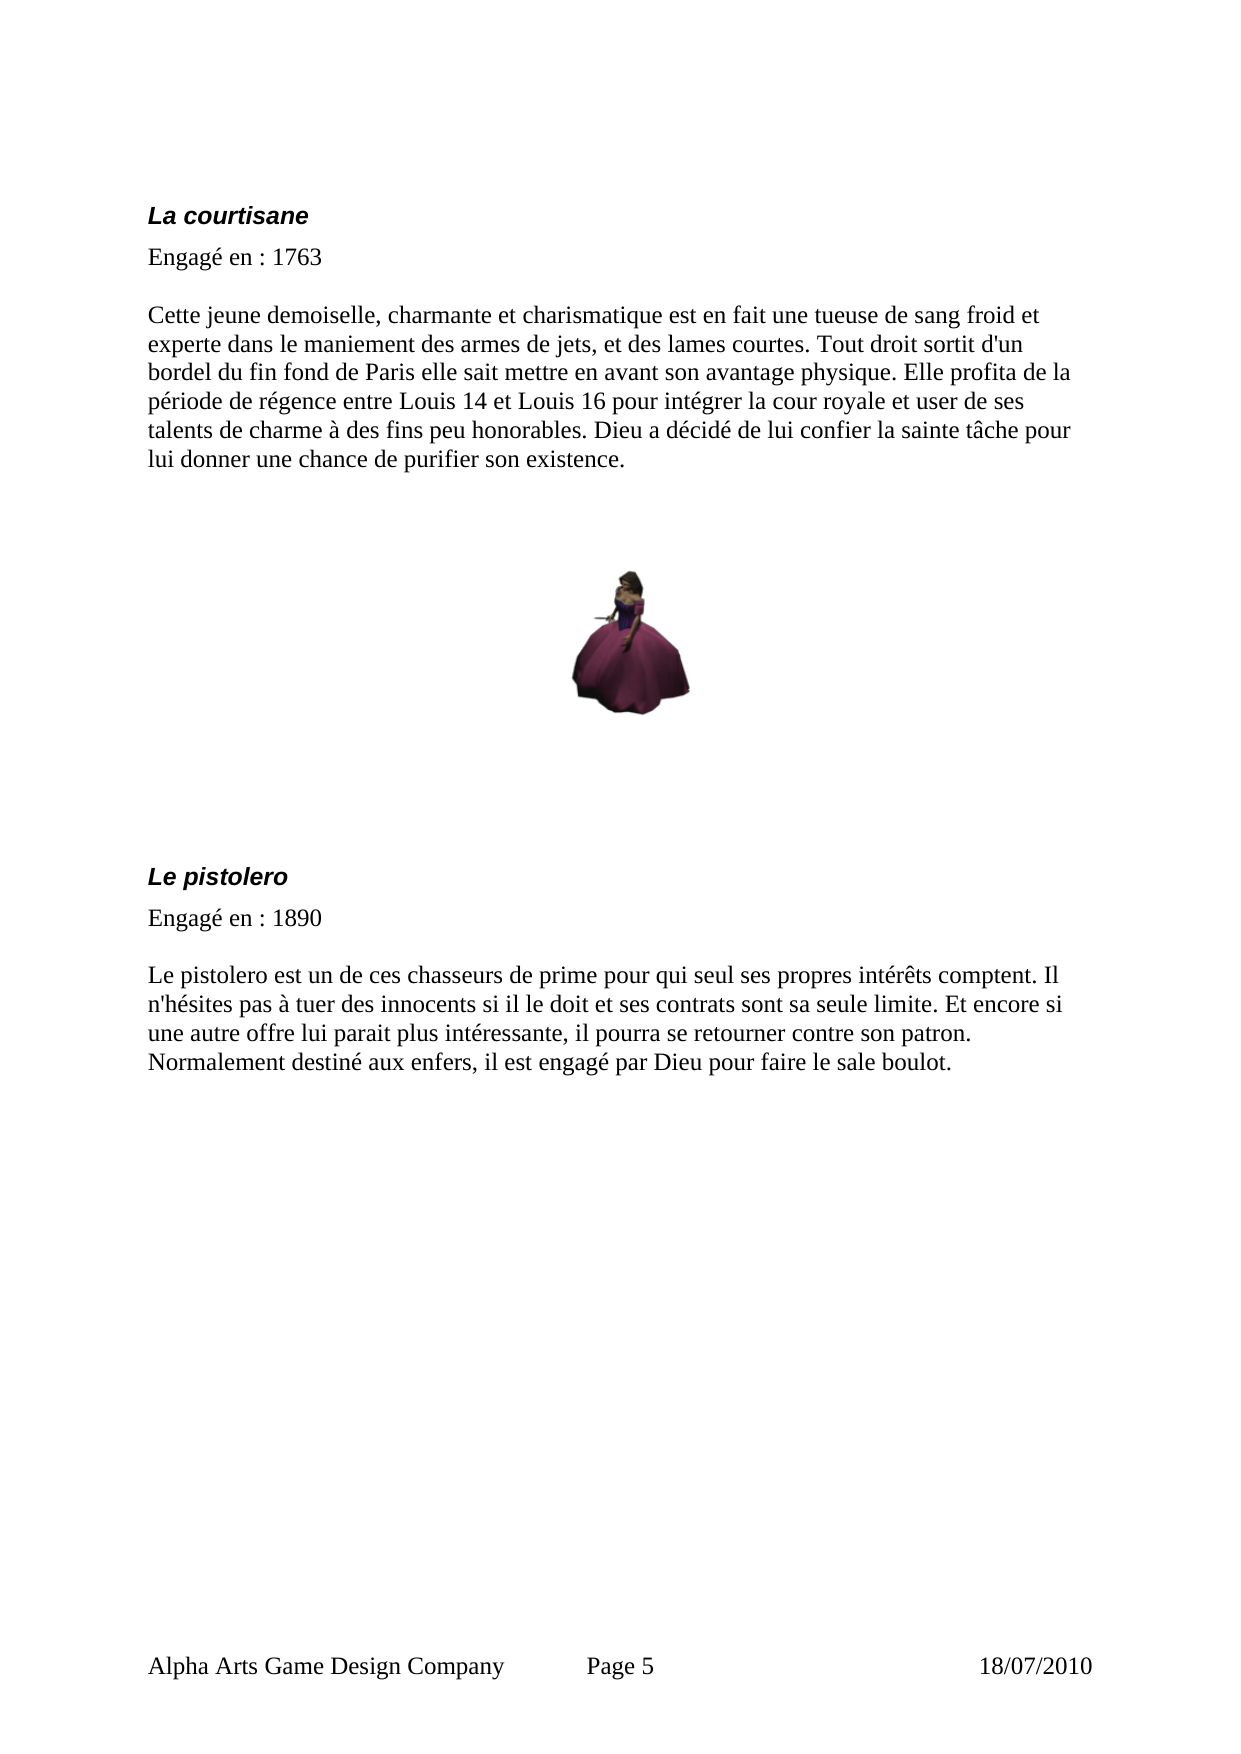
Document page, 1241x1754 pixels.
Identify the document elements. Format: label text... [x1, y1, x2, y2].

subtitle Le pistolero [148, 862, 1092, 890]
picture [489, 482, 770, 751]
text Engagé en : 1890 Le pistolero est un de ces chasseurs de prime pour qui seul ses propres intérêts comptent. Il n'hésites pas à tuer des innocents si il le doit et ses contrats sont sa seule limite. Et encore si une autre offre lui parait plus intéressante, il pourra se retourner contre son patron. Normalement destiné aux enfers, il est engagé par Dieu pour faire le sale boulot. [148, 903, 1092, 1075]
text Engagé en : 1763 [148, 242, 1092, 271]
subtitle La courtisane [148, 201, 1092, 230]
text Cette jeune demoiselle, charmante et charismatique est en fait une tueuse de sang froid et experte dans le maniement des armes de jets, et des lames courtes. Tout droit sortit d'un bordel du fin fond de Paris elle sait mettre en avant son avantage physique. Elle profita de la période de régence entre Louis 14 et Louis 16 pour intégrer la cour royale et user de ses talents de charme à des fins peu honorables. Dieu a décidé de lui confier la sainte tâche pour lui donner une chance de purifier son existence. [148, 300, 1092, 779]
